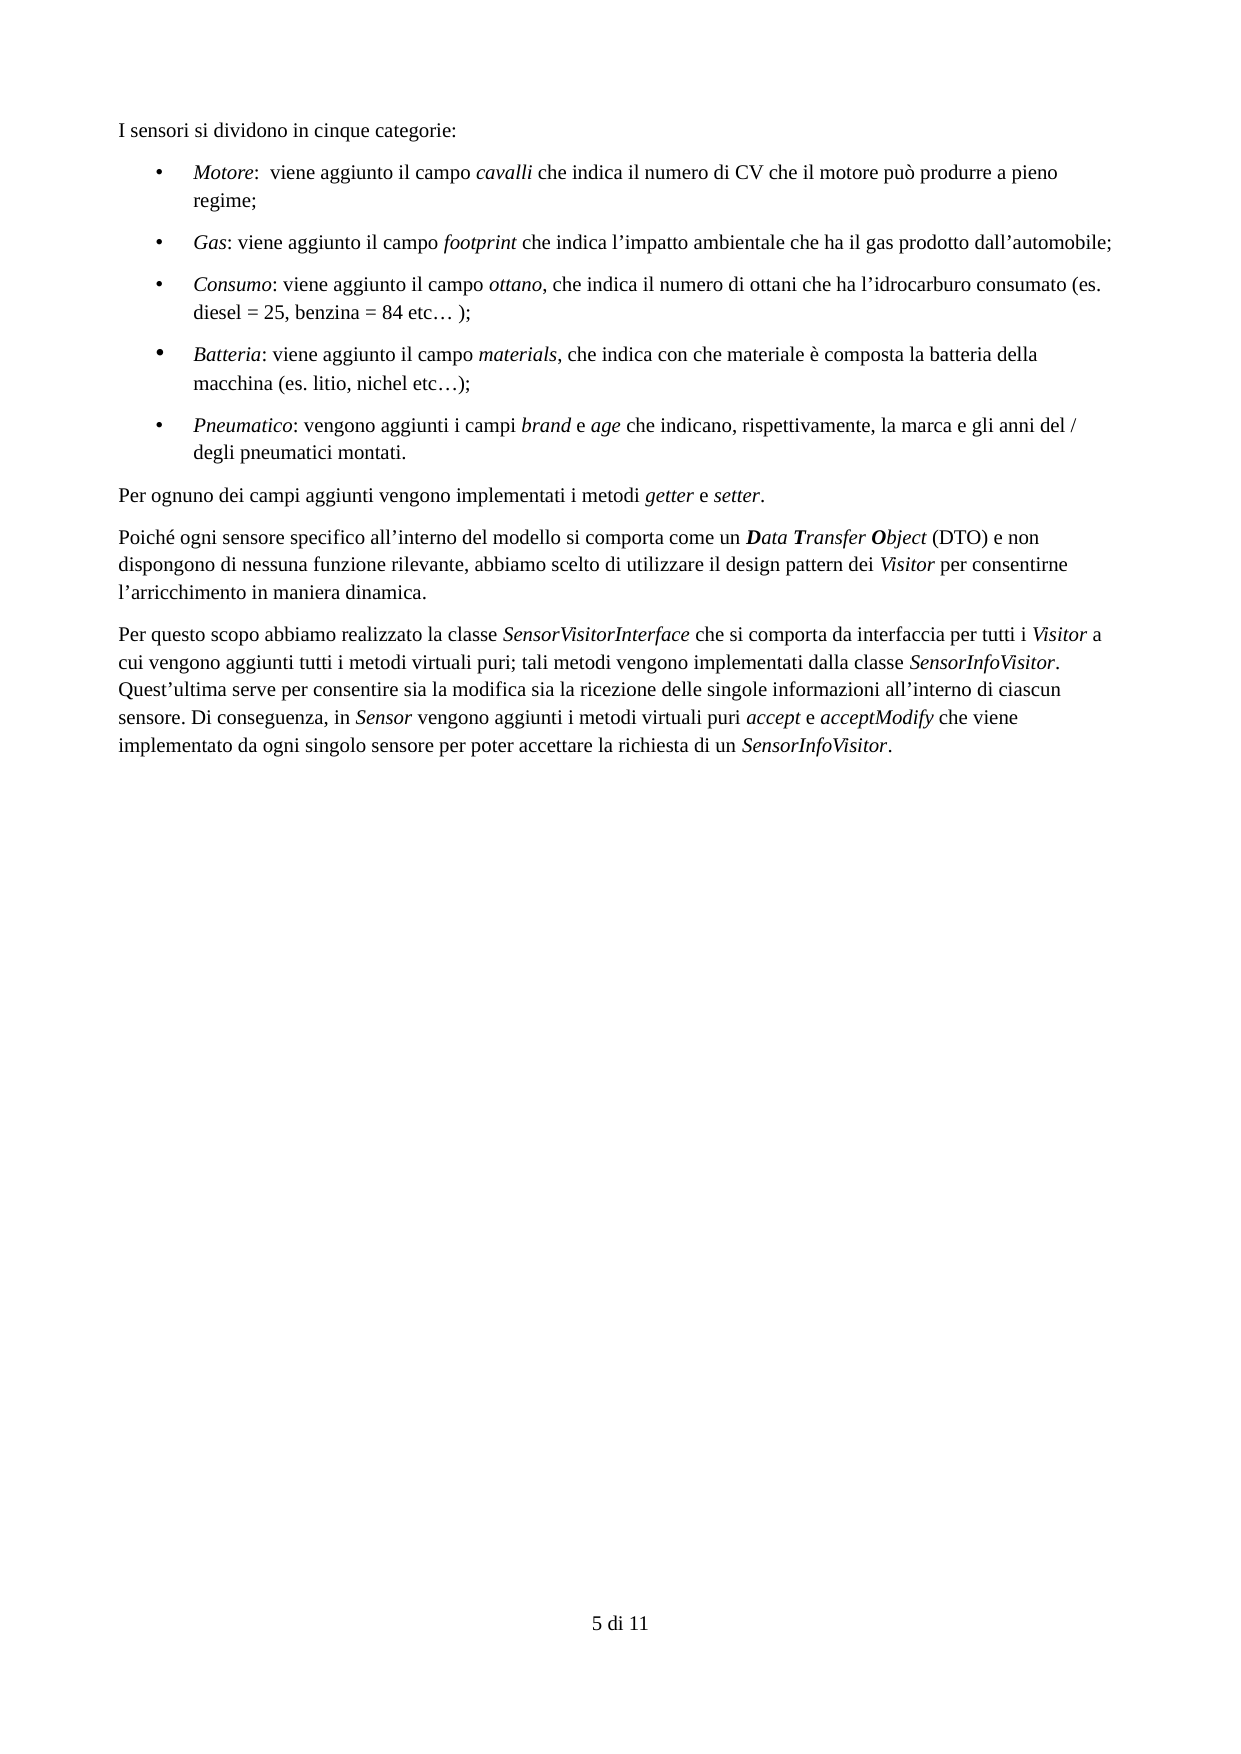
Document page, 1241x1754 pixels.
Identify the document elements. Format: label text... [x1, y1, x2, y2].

list Motore: viene aggiunto il campo cavalli che indica il numero di CV che il motore può produrre a pieno regime; [156, 160, 1122, 212]
text Per ognuno dei campi aggiunti vengono implementati i metodi getter e setter. [118, 482, 1122, 507]
list Gas: viene aggiunto il campo footprint che indica l’impatto ambientale che ha il gas prodotto dall’automobile; [156, 230, 1122, 254]
list Batteria: viene aggiunto il campo materials, che indica con che materiale è composta la batteria della macchina (es. litio, nichel etc…); [156, 342, 1122, 394]
text Per questo scopo abbiamo realizzato la classe SensorVisitorInterface che si comporta da interfaccia per tutti i Visitor a cui vengono aggiunti tutti i metodi virtuali puri; tali metodi vengono implementati dalla classe SensorInfoVisitor. Quest’ultima serve per consentire sia la modifica sia la ricezione delle singole informazioni all’interno di ciascun sensore. Di conseguenza, in Sensor vengono aggiunti i metodi virtuali puri accept e acceptModify che viene implementato da ogni singolo sensore per poter accettare la richiesta di un SensorInfoVisitor. [118, 622, 1122, 757]
list Consumo: viene aggiunto il campo ottano, che indica il numero di ottani che ha l’idrocarburo consumato (es. diesel = 25, benzina = 84 etc… ); [156, 272, 1122, 324]
list Pneumatico: vengono aggiunti i campi brand e age che indicano, rispettivamente, la marca e gli anni del / degli pneumatici montati. [156, 413, 1122, 464]
text Poiché ogni sensore specifico all’interno del modello si comporta come un Data Transfer Object (DTO) e non dispongono di nessuna funzione rilevante, abbiamo scelto di utilizzare il design pattern dei Visitor per consentirne l’arricchimento in maniera dinamica. [118, 525, 1122, 604]
text I sensori si dividono in cinque categorie: [118, 118, 1122, 142]
